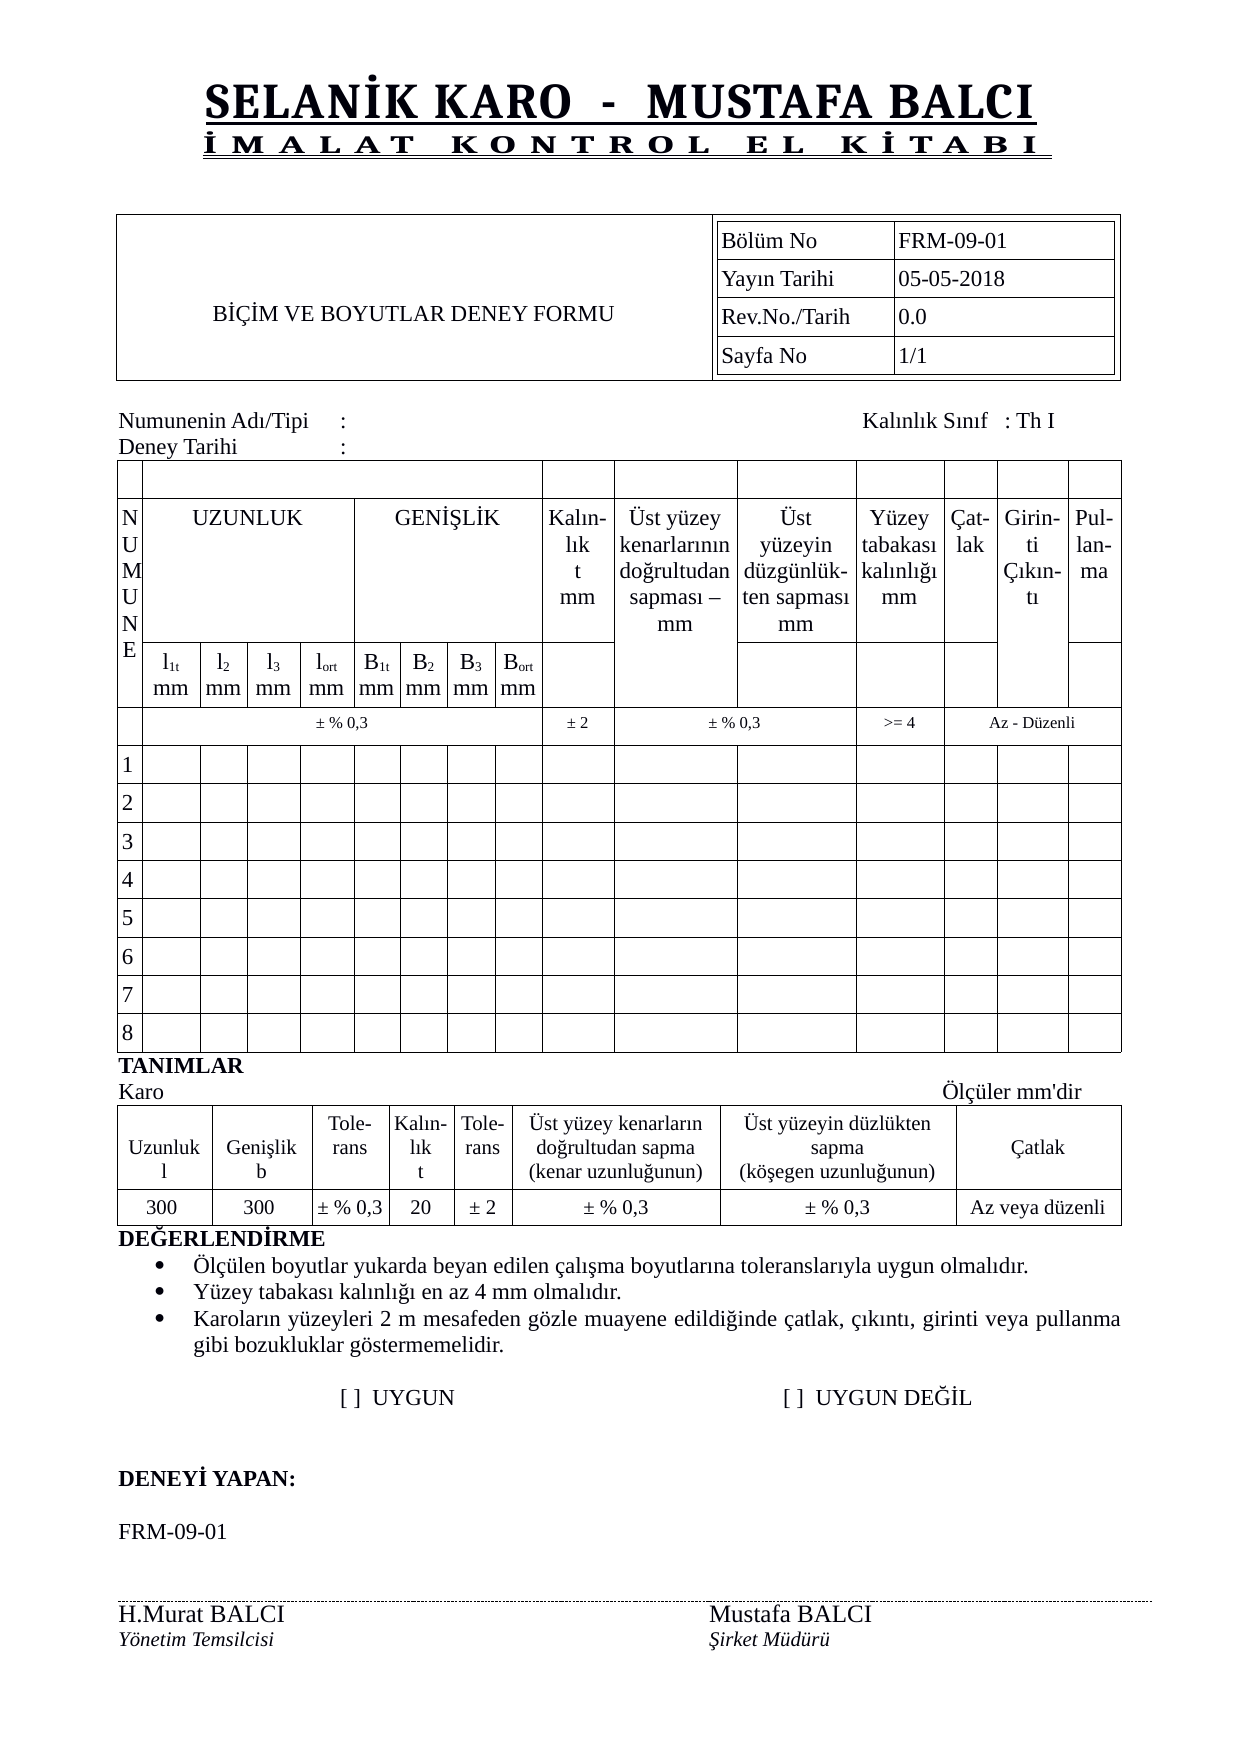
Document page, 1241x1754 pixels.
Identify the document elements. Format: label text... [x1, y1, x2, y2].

table_cell [496, 976, 542, 1013]
table_cell [615, 823, 737, 860]
table_cell [248, 899, 300, 937]
table_cell [615, 976, 737, 1013]
table_cell [448, 746, 495, 783]
table_cell [998, 976, 1068, 1013]
list Yüzey tabakası kalınlığı en az 4 mm olmalıdır. [156, 1278, 1122, 1304]
table_cell [857, 784, 944, 822]
table_cell 5 [118, 899, 142, 937]
table_cell [355, 823, 400, 860]
table_cell [355, 784, 400, 822]
table_cell Az veya düzenli [957, 1190, 1121, 1225]
table_cell [857, 976, 944, 1013]
table_cell [1069, 746, 1121, 783]
table_cell B1t mm [355, 643, 400, 707]
table_cell 05-05-2018 [895, 260, 1114, 297]
table_cell [945, 746, 997, 783]
table_cell ± % 0,3 [615, 708, 856, 745]
table_cell [301, 938, 354, 975]
table_cell [615, 899, 737, 937]
table_header Üst yüzeyin düzlükten sapma (köşegen uzunluğunun) [721, 1106, 956, 1189]
list Ölçülen boyutlar yukarda beyan edilen çalışma boyutlarına toleranslarıyla uygun olmalıdır. [156, 1252, 1122, 1278]
table_cell [355, 938, 400, 975]
table_cell [543, 746, 614, 783]
table_header Tole-rans [313, 1106, 389, 1189]
table_cell [998, 1014, 1068, 1052]
table_header Uzunluk l [118, 1106, 212, 1189]
table_cell [448, 976, 495, 1013]
table_cell [301, 784, 354, 822]
table_cell [857, 643, 944, 707]
table_cell [945, 899, 997, 937]
table_header Genişlik b [213, 1106, 312, 1189]
table_cell [857, 938, 944, 975]
table_cell [143, 1014, 200, 1052]
table_cell [543, 643, 614, 707]
table_cell [998, 746, 1068, 783]
table_cell 0.0 [895, 298, 1114, 336]
table_cell [301, 823, 354, 860]
table_cell [201, 976, 247, 1013]
table_cell [248, 1014, 300, 1052]
table_cell [496, 861, 542, 898]
table_cell [1069, 1014, 1121, 1052]
table_header Kalın-lık t [390, 1106, 454, 1189]
table_cell Sayfa No [718, 337, 894, 374]
table_cell 300 [118, 1190, 212, 1225]
table_cell 8 [118, 1014, 142, 1052]
table_cell [998, 861, 1068, 898]
table_cell [1069, 976, 1121, 1013]
table_cell [496, 784, 542, 822]
table_cell [496, 746, 542, 783]
table_cell [143, 784, 200, 822]
table_header [615, 461, 737, 498]
table_cell [355, 746, 400, 783]
table_cell [738, 1014, 856, 1052]
table_cell [1069, 823, 1121, 860]
table_cell [301, 861, 354, 898]
table_cell [201, 899, 247, 937]
table_cell [945, 861, 997, 898]
table_cell B2 mm [401, 643, 447, 707]
table_cell [738, 861, 856, 898]
table_cell [143, 976, 200, 1013]
table_cell [738, 976, 856, 1013]
table_cell Üst yüzeyin düzgünlük-ten sapması mm [738, 499, 856, 642]
table_cell [301, 1014, 354, 1052]
table_cell [857, 746, 944, 783]
text DENEYİ YAPAN: [118, 1465, 1122, 1491]
table_header [118, 461, 142, 498]
table_cell [118, 708, 142, 745]
table_cell [945, 938, 997, 975]
table_cell [401, 746, 447, 783]
table_header [738, 461, 856, 498]
table_cell [945, 823, 997, 860]
table_cell [543, 938, 614, 975]
table_cell [543, 861, 614, 898]
table_header [945, 461, 997, 498]
table_header [713, 215, 1120, 380]
text Deney Tarihi : [118, 433, 1122, 460]
table_cell [248, 784, 300, 822]
text [ ] UYGUN [ ] UYGUN DEĞİL [118, 1384, 1122, 1410]
table_cell [201, 938, 247, 975]
text FRM-09-01 [118, 1518, 1122, 1544]
table_header Çatlak [957, 1106, 1121, 1189]
table_cell Yayın Tarihi [718, 260, 894, 297]
table_cell 7 [118, 976, 142, 1013]
table_cell ± % 0,3 [513, 1190, 720, 1225]
table_cell [201, 746, 247, 783]
table_cell Kalın-lık t mm [543, 499, 614, 642]
table_cell [738, 899, 856, 937]
table_cell 2 [118, 784, 142, 822]
table_cell ± % 0,3 [721, 1190, 956, 1225]
table_cell [543, 1014, 614, 1052]
table_cell [143, 899, 200, 937]
table_cell [543, 823, 614, 860]
table_header BİÇİM VE BOYUTLAR DENEY FORMU [117, 215, 712, 380]
table_cell [1069, 938, 1121, 975]
table_cell l3 mm [248, 643, 300, 707]
table_header Bölüm No [718, 222, 894, 259]
table_cell [448, 784, 495, 822]
table_cell [998, 899, 1068, 937]
table_cell [615, 1014, 737, 1052]
table_cell [543, 976, 614, 1013]
table_cell [143, 823, 200, 860]
table_cell [448, 938, 495, 975]
table_header [998, 461, 1068, 498]
table_cell [401, 784, 447, 822]
table_cell B3 mm [448, 643, 495, 707]
table_cell [448, 899, 495, 937]
table_cell Bort mm [496, 643, 542, 707]
table_cell UZUNLUK [143, 499, 354, 642]
table_cell [401, 861, 447, 898]
table_cell [401, 823, 447, 860]
table_cell [998, 823, 1068, 860]
table_cell [248, 938, 300, 975]
table_header [543, 461, 614, 498]
table_cell [738, 746, 856, 783]
table_cell [738, 823, 856, 860]
table_cell [448, 1014, 495, 1052]
table_cell [248, 746, 300, 783]
table_cell 4 [118, 861, 142, 898]
table_cell [355, 1014, 400, 1052]
table_cell ± 2 [455, 1190, 512, 1225]
table_cell 1 [118, 746, 142, 783]
table_cell [355, 861, 400, 898]
table_cell [543, 784, 614, 822]
table_cell [615, 746, 737, 783]
table_cell [301, 746, 354, 783]
table_cell NUMUNE [118, 499, 142, 707]
table_cell [496, 1014, 542, 1052]
table_cell Rev.No./Tarih [718, 298, 894, 336]
table_cell [448, 861, 495, 898]
text Numunenin Adı/Tipi : Kalınlık Sınıf : Th I [118, 407, 1122, 433]
table_cell [201, 861, 247, 898]
table_cell [857, 899, 944, 937]
table_cell [401, 938, 447, 975]
table_header [857, 461, 944, 498]
table_cell Yüzey tabakası kalınlığı mm [857, 499, 944, 642]
table_cell [448, 823, 495, 860]
table_cell [1069, 899, 1121, 937]
table_cell [201, 784, 247, 822]
table_cell [401, 976, 447, 1013]
table_cell [143, 746, 200, 783]
table_cell [201, 823, 247, 860]
table_cell [143, 938, 200, 975]
text DEĞERLENDİRME [118, 1226, 1122, 1252]
table_cell ± % 0,3 [313, 1190, 389, 1225]
text TANIMLAR [118, 1052, 1122, 1078]
table_cell >= 4 [857, 708, 944, 745]
table_cell 3 [118, 823, 142, 860]
table_cell [945, 784, 997, 822]
text Karo Ölçüler mm'dir [118, 1078, 1122, 1105]
table_cell [738, 784, 856, 822]
table_header FRM-09-01 [895, 222, 1114, 259]
table_cell [857, 861, 944, 898]
table_cell [857, 1014, 944, 1052]
table_cell [998, 938, 1068, 975]
table_cell [543, 899, 614, 937]
table_cell 1/1 [895, 337, 1114, 374]
table_cell [615, 784, 737, 822]
table_header Üst yüzey kenarların doğrultudan sapma (kenar uzunluğunun) [513, 1106, 720, 1189]
table_header [1069, 461, 1121, 498]
table_cell [248, 823, 300, 860]
table_cell [615, 861, 737, 898]
table_cell l2 mm [201, 643, 247, 707]
table_cell [496, 899, 542, 937]
table_cell [998, 784, 1068, 822]
table_cell [248, 976, 300, 1013]
table_cell [143, 861, 200, 898]
table_cell [496, 938, 542, 975]
table_cell [615, 938, 737, 975]
table_cell [201, 1014, 247, 1052]
table_cell [1069, 784, 1121, 822]
table_cell [401, 899, 447, 937]
table_cell 20 [390, 1190, 454, 1225]
table_cell lort mm [301, 643, 354, 707]
table_cell GENİŞLİK [355, 499, 542, 642]
table_cell Üst yüzey kenarlarının doğrultudan sapması – mm [615, 499, 737, 707]
table_cell [248, 861, 300, 898]
list Karoların yüzeyleri 2 m mesafeden gözle muayene edildiğinde çatlak, çıkıntı, girinti veya pullanma gibi bozukluklar göstermemelidir. [156, 1304, 1122, 1357]
table_cell [1069, 643, 1121, 707]
table_cell [738, 938, 856, 975]
table_cell [945, 643, 997, 707]
table_cell [401, 1014, 447, 1052]
table_cell Çat-lak [945, 499, 997, 642]
table_cell [496, 823, 542, 860]
table_cell [301, 976, 354, 1013]
table_header Tole-rans [455, 1106, 512, 1189]
table_cell [857, 823, 944, 860]
table_cell Az - Düzenli [945, 708, 1121, 745]
table_cell ± 2 [543, 708, 614, 745]
table_cell [945, 1014, 997, 1052]
table_cell Pul-lan-ma [1069, 499, 1121, 642]
table_cell Girin-ti Çıkın-tı [998, 499, 1068, 707]
table_cell [1069, 861, 1121, 898]
table_cell [355, 976, 400, 1013]
table_cell l1t mm [143, 643, 200, 707]
table_cell 300 [213, 1190, 312, 1225]
table_cell 6 [118, 938, 142, 975]
table_cell [301, 899, 354, 937]
table_header [143, 461, 542, 498]
table_cell [738, 643, 856, 707]
table_cell [945, 976, 997, 1013]
table_cell [355, 899, 400, 937]
table_cell ± % 0,3 [143, 708, 542, 745]
